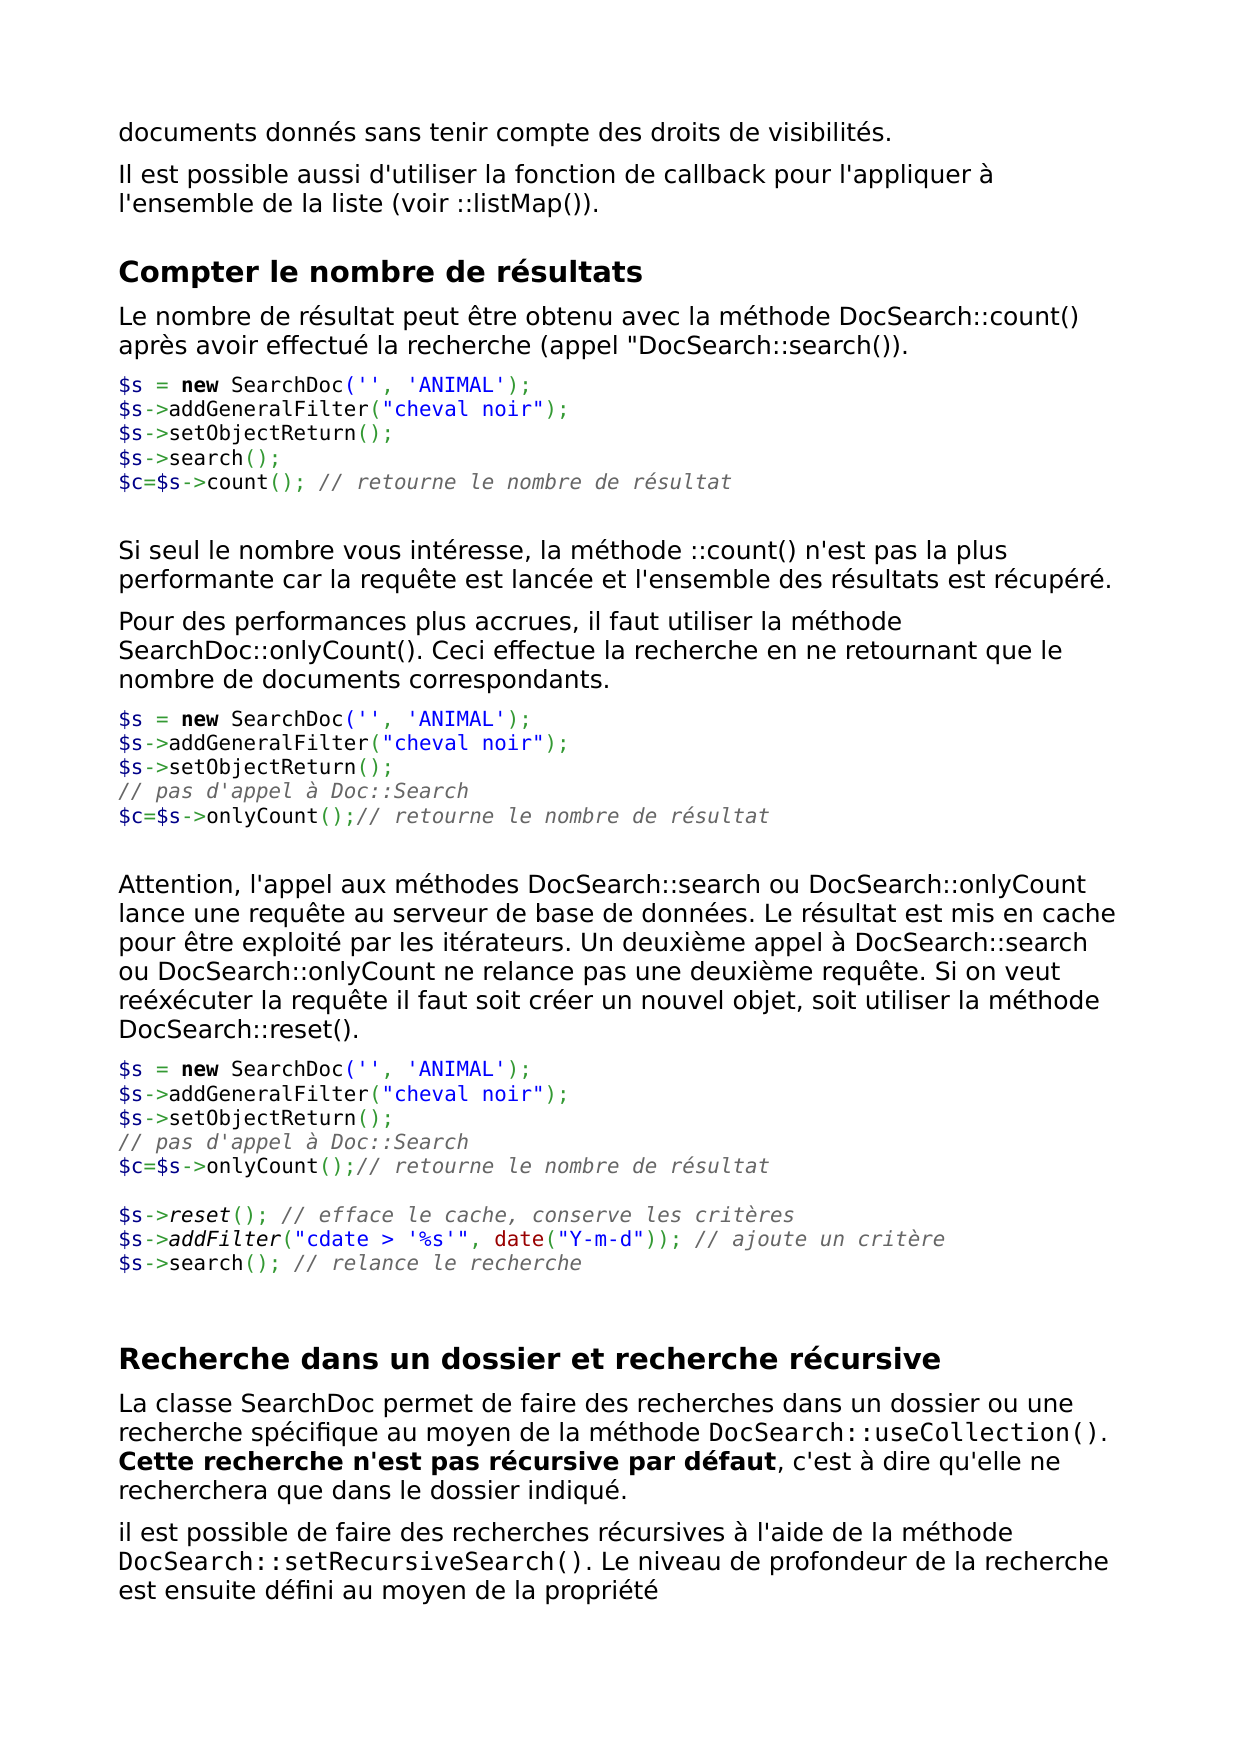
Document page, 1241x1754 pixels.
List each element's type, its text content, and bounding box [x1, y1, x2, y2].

text $s = new SearchDoc('', 'ANIMAL'); [118, 373, 1122, 397]
text Si seul le nombre vous intéresse, la méthode ::count() n'est pas la plus performante car la requête est lancée et l'ensemble des résultats est récupéré. [118, 536, 1122, 594]
text Il est possible aussi d'utiliser la fonction de callback pour l'appliquer à l'ensemble de la liste (voir ::listMap()). [118, 160, 1122, 218]
text documents donnés sans tenir compte des droits de visibilités. [118, 118, 1122, 147]
text $s = new SearchDoc('', 'ANIMAL'); [118, 1057, 1122, 1082]
text $s->setObjectReturn(); [118, 755, 1122, 779]
subtitle Recherche dans un dossier et recherche récursive [118, 1342, 1122, 1376]
text $c=$s->onlyCount();// retourne le nombre de résultat [118, 804, 1122, 828]
text // pas d'appel à Doc::Search [118, 1130, 1122, 1154]
text Attention, l'appel aux méthodes DocSearch::search ou DocSearch::onlyCount lance une requête au serveur de base de données. Le résultat est mis en cache pour être exploité par les itérateurs. Un deuxième appel à DocSearch::search ou DocSearch::onlyCount ne relance pas une deuxième requête. Si on veut reéxécuter la requête il faut soit créer un nouvel objet, soit utiliser la méthode DocSearch::reset(). [118, 870, 1122, 1045]
text // pas d'appel à Doc::Search [118, 779, 1122, 804]
text $s->addFilter("cdate > '%s'", date("Y-m-d")); // ajoute un critère [118, 1227, 1122, 1251]
text La classe SearchDoc permet de faire des recherches dans un dossier ou une recherche spécifique au moyen de la méthode DocSearch::useCollection(). Cette recherche n'est pas récursive par défaut, c'est à dire qu'elle ne recherchera que dans le dossier indiqué. [118, 1389, 1122, 1506]
text Le nombre de résultat peut être obtenu avec la méthode DocSearch::count() après avoir effectué la recherche (appel "DocSearch::search()). [118, 302, 1122, 360]
text $s->addGeneralFilter("cheval noir"); [118, 1082, 1122, 1106]
text $s->addGeneralFilter("cheval noir"); [118, 731, 1122, 755]
text il est possible de faire des recherches récursives à l'aide de la méthode DocSearch::setRecursiveSearch(). Le niveau de profondeur de la recherche est ensuite défini au moyen de la propriété [118, 1518, 1122, 1606]
text $s->search(); [118, 446, 1122, 470]
text $s->reset(); // efface le cache, conserve les critères [118, 1203, 1122, 1227]
text $s->setObjectReturn(); [118, 1106, 1122, 1130]
text $s = new SearchDoc('', 'ANIMAL'); [118, 707, 1122, 731]
text $s->setObjectReturn(); [118, 421, 1122, 446]
subtitle Compter le nombre de résultats [118, 256, 1122, 289]
text $c=$s->onlyCount();// retourne le nombre de résultat [118, 1154, 1122, 1179]
text $c=$s->count(); // retourne le nombre de résultat [118, 470, 1122, 494]
text $s->addGeneralFilter("cheval noir"); [118, 397, 1122, 421]
text Pour des performances plus accrues, il faut utiliser la méthode SearchDoc::onlyCount(). Ceci effectue la recherche en ne retournant que le nombre de documents correspondants. [118, 607, 1122, 694]
text $s->search(); // relance le recherche [118, 1251, 1122, 1276]
